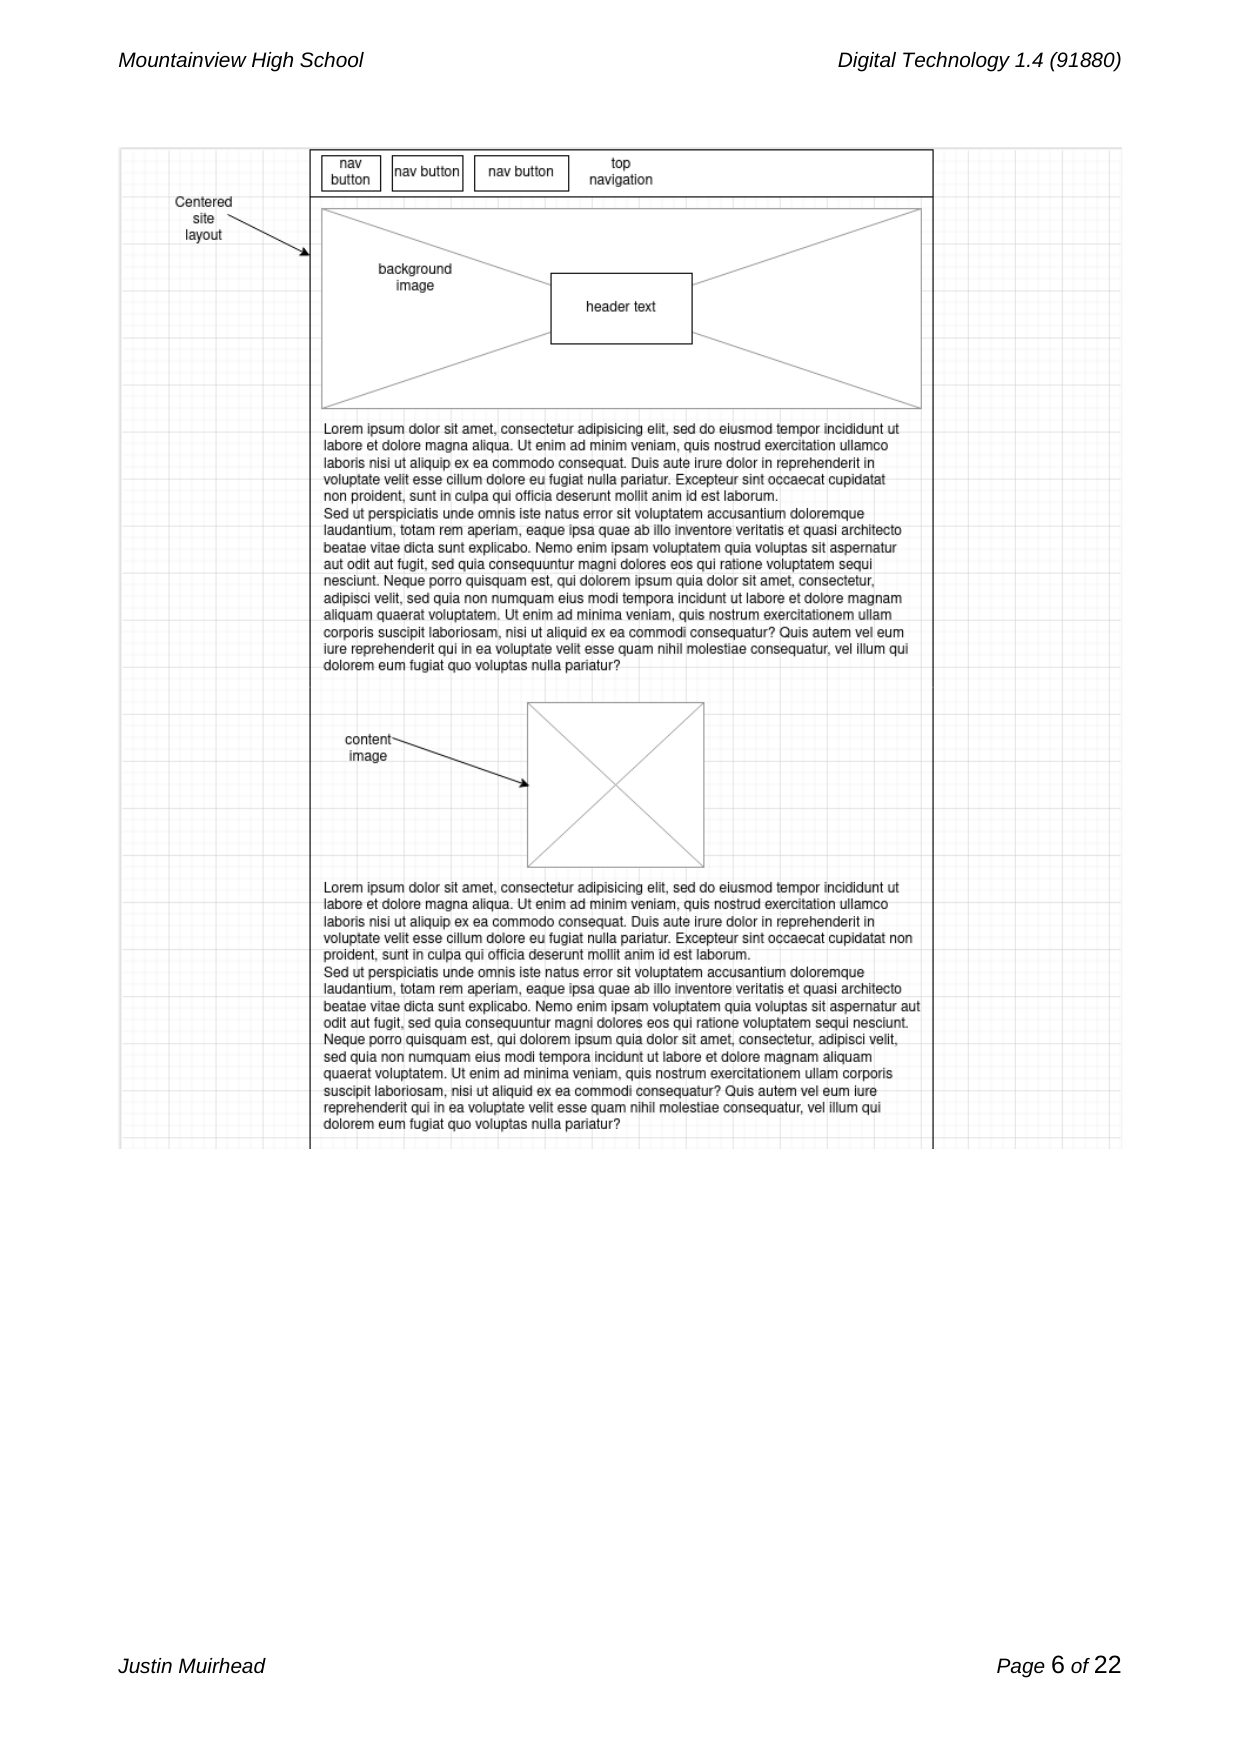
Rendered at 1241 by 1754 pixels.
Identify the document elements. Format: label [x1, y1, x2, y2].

picture [118, 147, 1123, 1149]
